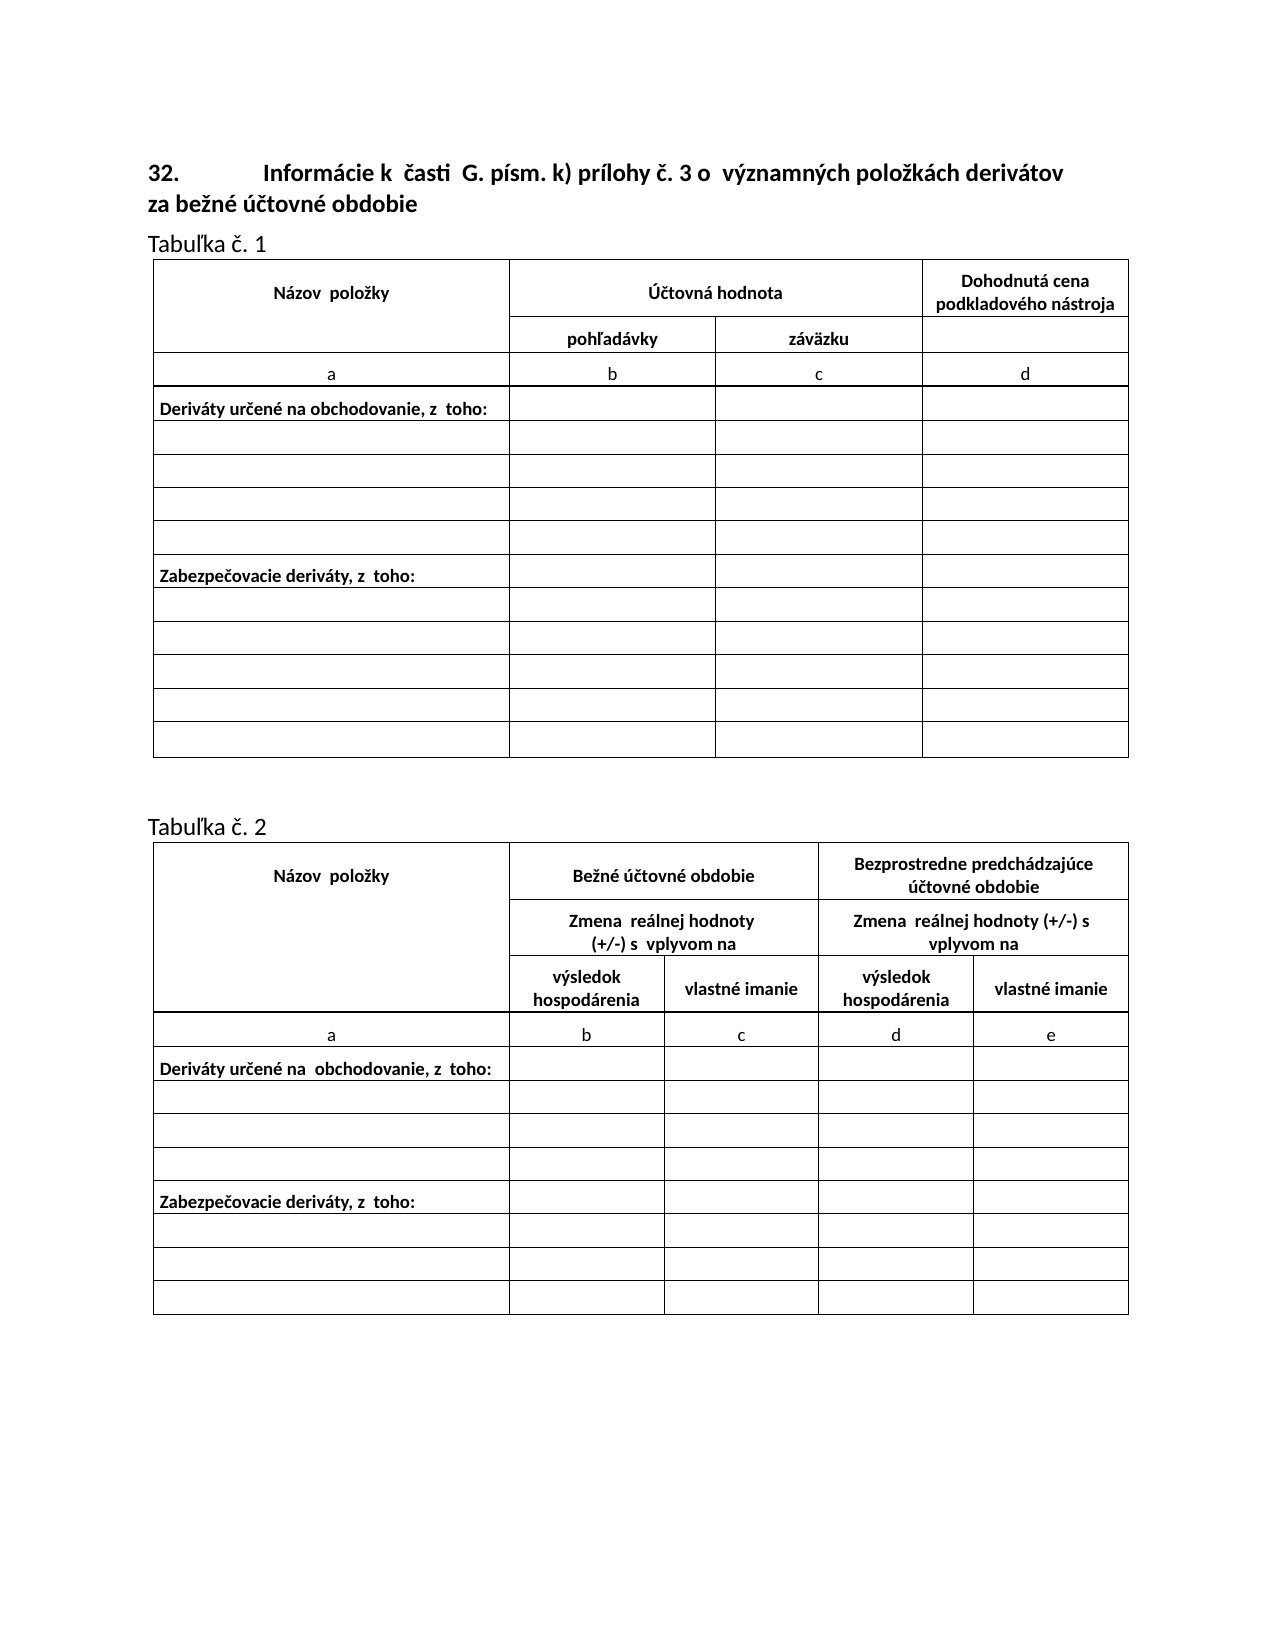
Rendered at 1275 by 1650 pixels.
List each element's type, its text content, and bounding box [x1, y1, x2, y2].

table_cell [510, 1114, 664, 1146]
table_cell c [665, 1013, 818, 1046]
table_cell [923, 455, 1128, 487]
table_cell [510, 1148, 664, 1180]
table_cell [665, 1081, 818, 1113]
table_cell [716, 655, 922, 687]
table_cell pohľadávky [510, 317, 715, 352]
table_cell [510, 1081, 664, 1113]
table_cell [154, 722, 509, 757]
table_cell [154, 521, 509, 554]
table_cell [923, 387, 1128, 420]
table_cell [154, 655, 509, 687]
table_cell [716, 421, 922, 453]
table_cell [510, 555, 715, 587]
table_cell [154, 1248, 509, 1280]
table_cell [154, 1081, 509, 1113]
table_cell [510, 655, 715, 687]
table_cell [510, 1248, 664, 1280]
table_cell záväzku [716, 317, 922, 352]
table_cell [716, 622, 922, 654]
table_cell d [923, 353, 1128, 385]
table_cell [665, 1148, 818, 1180]
table_cell [154, 421, 509, 453]
table_cell [716, 588, 922, 621]
table_cell [665, 1248, 818, 1280]
table_cell [154, 955, 509, 1011]
table_cell [510, 1181, 664, 1213]
table_cell Zmena reálnej hodnoty (+/-) s vplyvom na [510, 900, 818, 955]
table_cell a [154, 1013, 509, 1046]
table_cell [923, 317, 1128, 352]
table_cell [716, 387, 922, 420]
table_cell c [716, 353, 922, 385]
table_cell Zabezpečovacie deriváty, z toho: [154, 1181, 509, 1213]
table_header Názov položky [154, 843, 509, 898]
table_cell [819, 1181, 973, 1213]
table_cell [974, 1281, 1128, 1314]
table_header Bežné účtovné obdobie [510, 843, 818, 898]
table_cell Deriváty určené na obchodovanie, z toho: [154, 1047, 509, 1079]
table_cell [154, 588, 509, 621]
table_cell [154, 1114, 509, 1146]
table_cell [510, 722, 715, 757]
table_cell e [974, 1013, 1128, 1046]
table_cell Deriváty určené na obchodovanie, z toho: [154, 387, 509, 420]
table_cell [819, 1047, 973, 1079]
table_cell [974, 1148, 1128, 1180]
text Tabuľka č. 2 [148, 812, 1127, 842]
table_header Dohodnutá cena podkladového nástroja [923, 260, 1128, 316]
table_cell [923, 521, 1128, 554]
table_cell b [510, 353, 715, 385]
table_cell [923, 421, 1128, 453]
table_cell Zabezpečovacie deriváty, z toho: [154, 555, 509, 587]
table_cell [510, 521, 715, 554]
text Tabuľka č. 1 [148, 229, 1127, 259]
table_cell [923, 689, 1128, 721]
table_cell [923, 655, 1128, 687]
table_cell výsledok hospodárenia [819, 956, 973, 1011]
table_cell [665, 1181, 818, 1213]
table_cell [510, 1047, 664, 1079]
table_cell [974, 1248, 1128, 1280]
table_header Účtovná hodnota [510, 260, 922, 316]
table_cell [923, 488, 1128, 520]
table_cell [716, 488, 922, 520]
table_cell [665, 1114, 818, 1146]
table_cell [510, 1214, 664, 1247]
table_cell [154, 622, 509, 654]
table_cell [510, 421, 715, 453]
table_cell [974, 1114, 1128, 1146]
table_cell [716, 689, 922, 721]
table_cell [665, 1047, 818, 1079]
table_cell [819, 1214, 973, 1247]
table_cell [974, 1181, 1128, 1213]
table_cell [510, 488, 715, 520]
table_cell [923, 722, 1128, 757]
table_cell [819, 1248, 973, 1280]
table_cell [819, 1114, 973, 1146]
table_cell [974, 1047, 1128, 1079]
table_cell [154, 316, 509, 352]
table_cell [154, 899, 509, 955]
table_cell [716, 521, 922, 554]
table_cell [716, 722, 922, 757]
table_cell [154, 1214, 509, 1247]
table_cell [974, 1214, 1128, 1247]
table_header Názov položky [154, 260, 509, 316]
table_cell vlastné imanie [974, 956, 1128, 1011]
table_cell [154, 1281, 509, 1314]
table_cell d [819, 1013, 973, 1046]
text 32. Informácie k časti G. písm. k) prílohy č. 3 o významných položkách derivátov za bežné účtovné obdobie [148, 158, 1127, 219]
table_cell [510, 1281, 664, 1314]
table_cell Zmena reálnej hodnoty (+/-) s vplyvom na [819, 900, 1128, 955]
table_cell [510, 622, 715, 654]
table_cell výsledok hospodárenia [510, 956, 664, 1011]
table_cell b [510, 1013, 664, 1046]
table_cell [923, 588, 1128, 621]
table_cell [716, 555, 922, 587]
table_cell [665, 1214, 818, 1247]
table_cell [154, 455, 509, 487]
table_cell [923, 622, 1128, 654]
table_cell [665, 1281, 818, 1314]
table_header Bezprostredne predchádzajúce účtovné obdobie [819, 843, 1128, 898]
table_cell [819, 1281, 973, 1314]
table_cell [819, 1081, 973, 1113]
table_cell [510, 588, 715, 621]
table_cell [154, 689, 509, 721]
table_cell a [154, 353, 509, 385]
table_cell [510, 689, 715, 721]
table_cell vlastné imanie [665, 956, 818, 1011]
table_cell [716, 455, 922, 487]
table_cell [154, 1148, 509, 1180]
table_cell [154, 488, 509, 520]
table_cell [923, 555, 1128, 587]
table_cell [819, 1148, 973, 1180]
table_cell [510, 387, 715, 420]
table_cell [974, 1081, 1128, 1113]
table_cell [510, 455, 715, 487]
